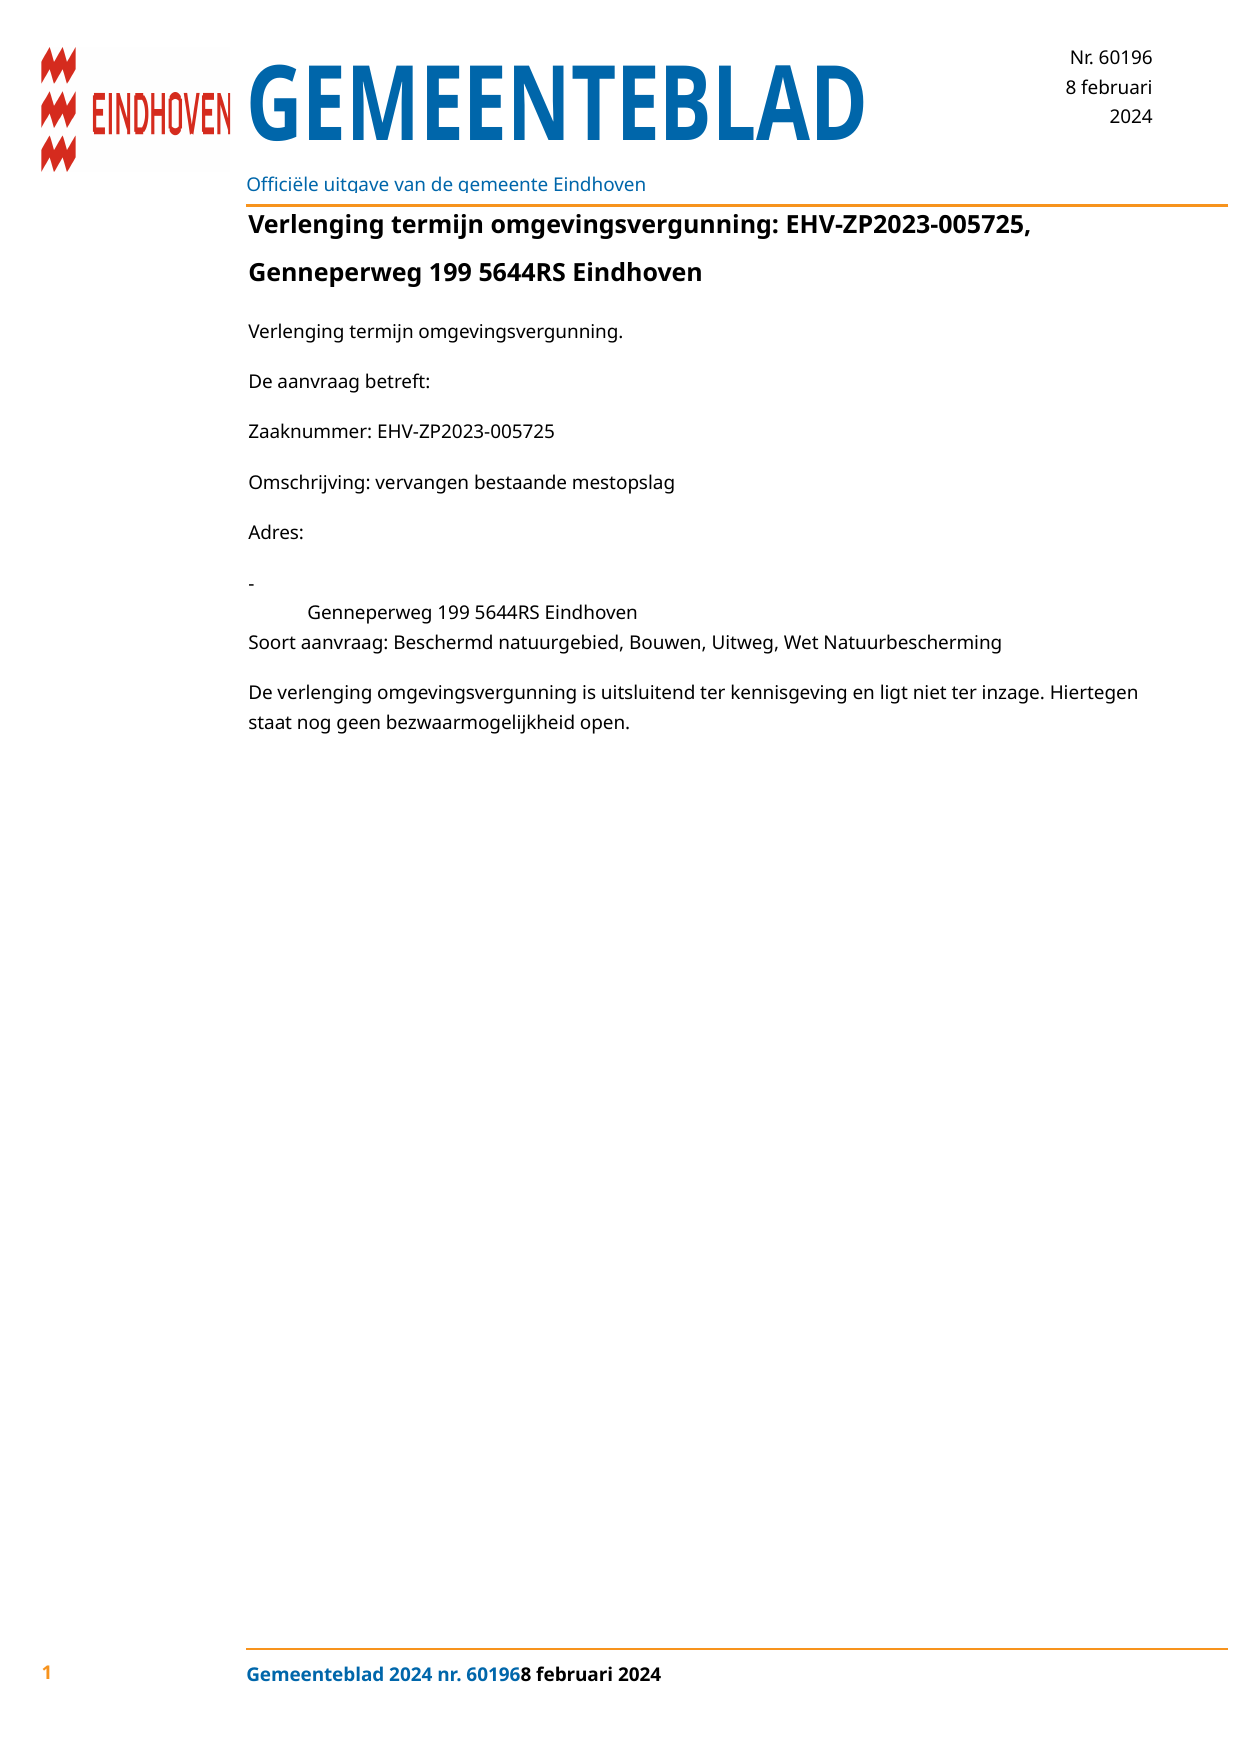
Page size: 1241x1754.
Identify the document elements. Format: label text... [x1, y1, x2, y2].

picture [41, 47, 231, 172]
text Zaaknummer: EHV-ZP2023-005725 [248, 419, 1152, 444]
text Verlenging termijn omgevingsvergunning: EHV-ZP2023-005725, Genneperweg 199 5644RS Eindhoven [248, 207, 1152, 288]
text De verlenging omgevingsvergunning is uitsluitend ter kennisgeving en ligt niet ter inzage. Hiertegen staat nog geen bezwaarmogelijkheid open. [248, 679, 1152, 735]
list Genneperweg 199 5644RS Eindhoven [248, 599, 1152, 625]
text Soort aanvraag: Beschermd natuurgebied, Bouwen, Uitweg, Wet Natuurbescherming [248, 629, 1152, 655]
text Adres: [248, 519, 1152, 545]
text De aanvraag betreft: [248, 368, 1152, 394]
text Omschrijving: vervangen bestaande mestopslag [248, 469, 1152, 495]
text Verlenging termijn omgevingsvergunning. [248, 318, 1152, 344]
